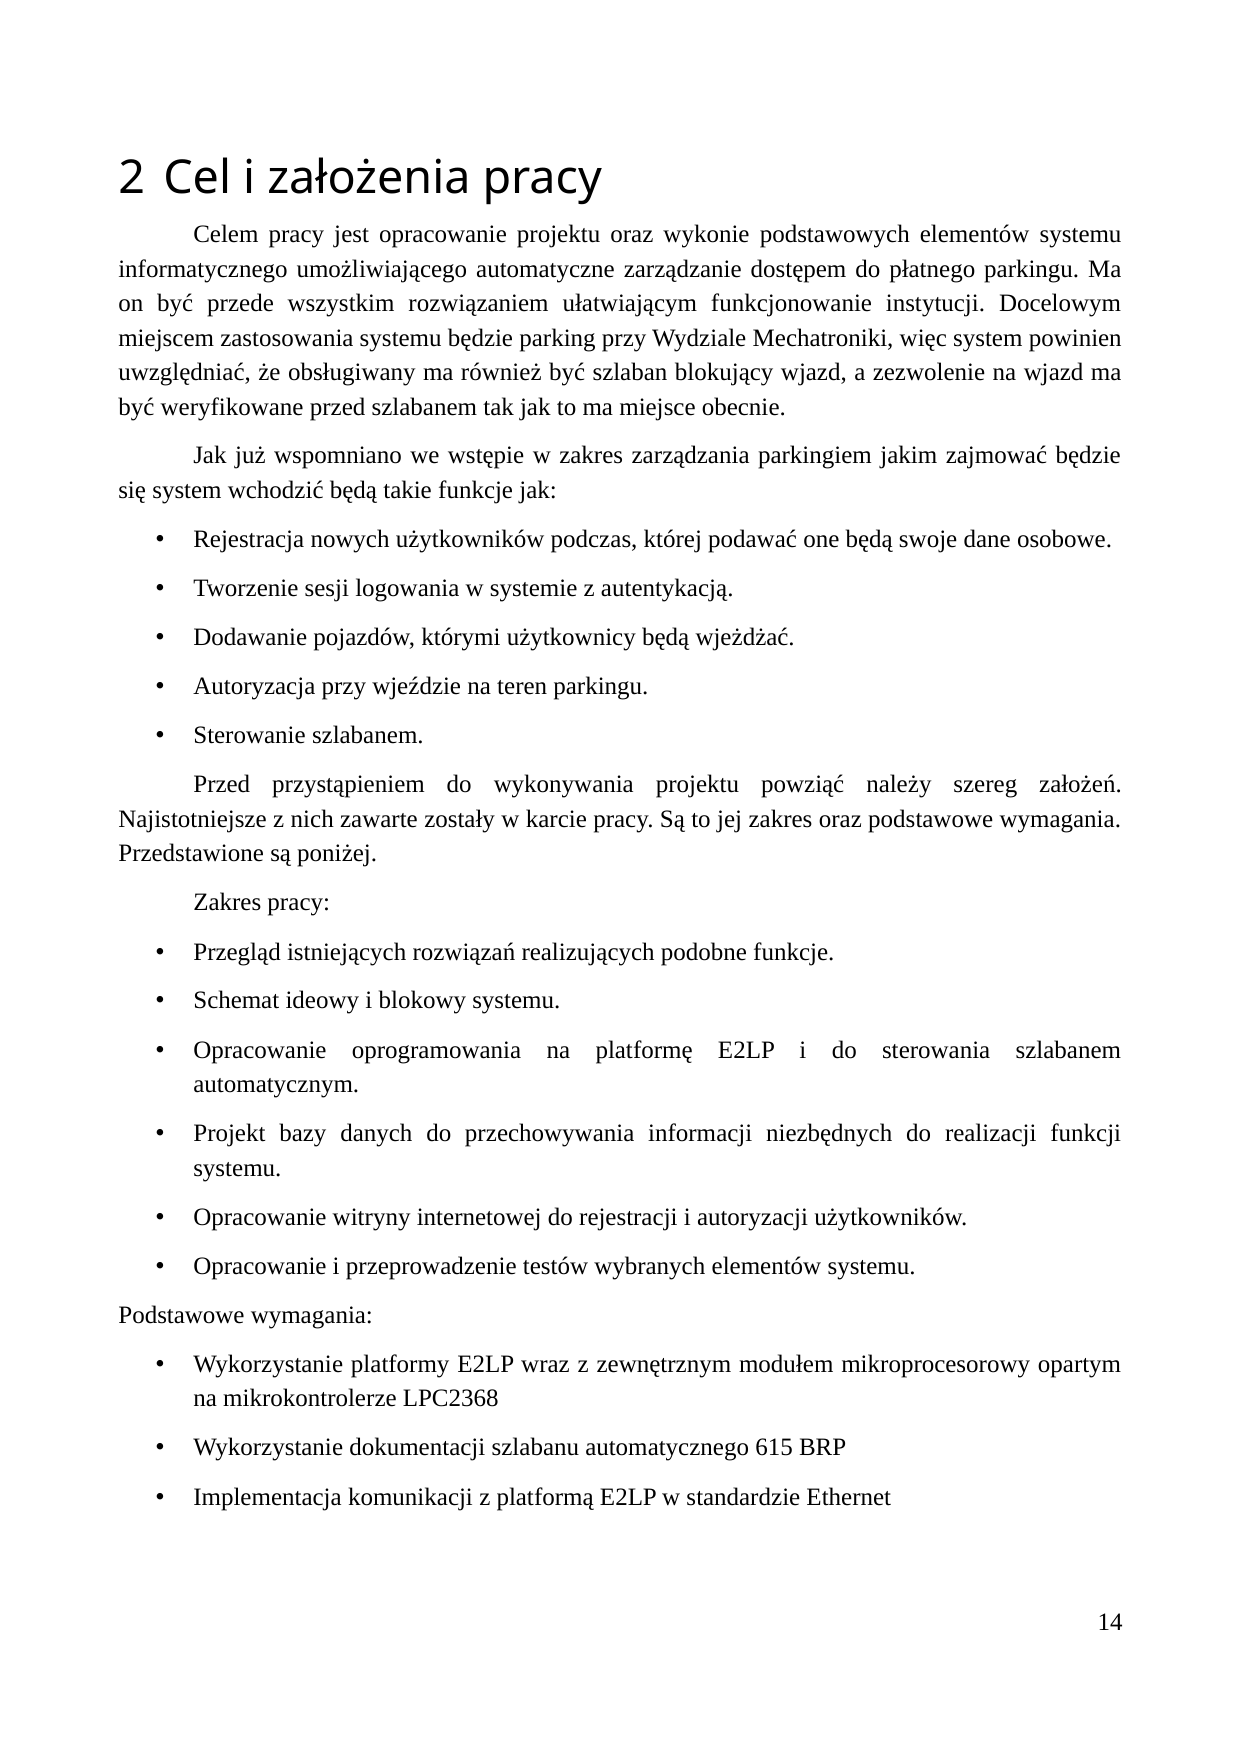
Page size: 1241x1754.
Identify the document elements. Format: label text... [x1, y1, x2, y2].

list Sterowanie szlabanem. [156, 720, 1122, 749]
list Schemat ideowy i blokowy systemu. [156, 986, 1122, 1014]
list Implementacja komunikacji z platformą E2LP w standardzie Ethernet [156, 1482, 1122, 1510]
list Opracowanie oprogramowania na platformę E2LP i do sterowania szlabanem automatycznym. [156, 1035, 1122, 1098]
list Przegląd istniejących rozwiązań realizujących podobne funkcje. [156, 937, 1122, 965]
list Autoryzacja przy wjeździe na teren parkingu. [156, 671, 1122, 700]
text Podstawowe wymagania: [118, 1300, 1122, 1329]
list Wykorzystanie platformy E2LP wraz z zewnętrznym modułem mikroprocesorowy opartym na mikrokontrolerze LPC2368 [156, 1349, 1122, 1412]
list Wykorzystanie dokumentacji szlabanu automatycznego 615 BRP [156, 1432, 1122, 1461]
list Zakres pracy: [156, 887, 1122, 916]
list Opracowanie i przeprowadzenie testów wybranych elementów systemu. [156, 1251, 1122, 1279]
list Opracowanie witryny internetowej do rejestracji i autoryzacji użytkowników. [156, 1202, 1122, 1231]
subtitle Cel i założenia pracy [118, 143, 1122, 207]
list Dodawanie pojazdów, którymi użytkownicy będą wjeżdżać. [156, 622, 1122, 651]
text Jak już wspomniano we wstępie w zakres zarządzania parkingiem jakim zajmować będzie się system wchodzić będą takie funkcje jak: [118, 441, 1122, 504]
text Przed przystąpieniem do wykonywania projektu powziąć należy szereg założeń. Najistotniejsze z nich zawarte zostały w karcie pracy. Są to jej zakres oraz podstawowe wymagania. Przedstawione są poniżej. [118, 769, 1122, 867]
list Rejestracja nowych użytkowników podczas, której podawać one będą swoje dane osobowe. [156, 524, 1122, 553]
text Celem pracy jest opracowanie projektu oraz wykonie podstawowych elementów systemu informatycznego umożliwiającego automatyczne zarządzanie dostępem do płatnego parkingu. Ma on być przede wszystkim rozwiązaniem ułatwiającym funkcjonowanie instytucji. Docelowym miejscem zastosowania systemu będzie parking przy Wydziale Mechatroniki, więc system powinien uwzględniać, że obsługiwany ma również być szlaban blokujący wjazd, a zezwolenie na wjazd ma być weryfikowane przed szlabanem tak jak to ma miejsce obecnie. [118, 219, 1122, 420]
list Tworzenie sesji logowania w systemie z autentykacją. [156, 573, 1122, 602]
list Projekt bazy danych do przechowywania informacji niezbędnych do realizacji funkcji systemu. [156, 1118, 1122, 1181]
